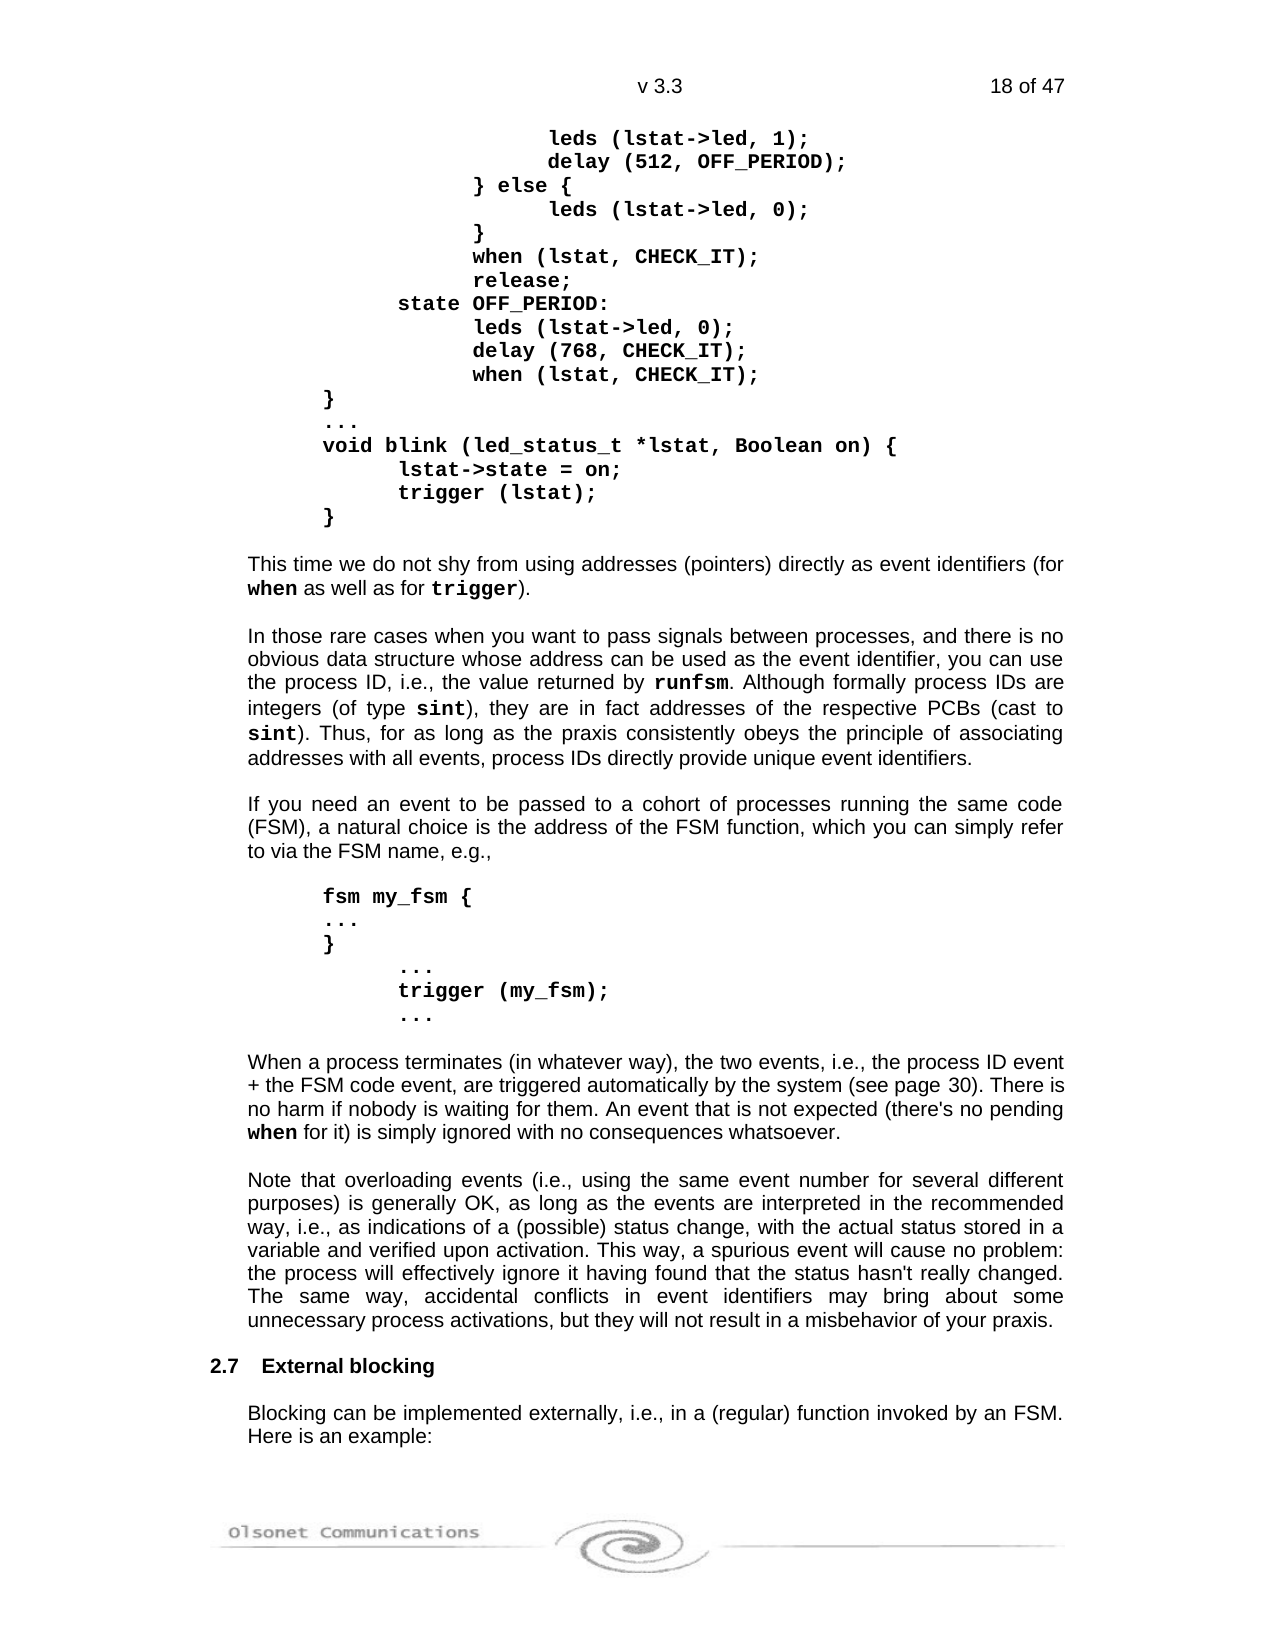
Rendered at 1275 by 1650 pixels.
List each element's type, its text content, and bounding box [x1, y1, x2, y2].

text ... [247, 411, 1065, 435]
text fsm my_fsm { [247, 886, 1065, 909]
text state OFF_PERIOD: [247, 293, 1065, 317]
text This time we do not shy from using addresses (pointers) directly as event identifiers (for when as well as for trigger). [247, 553, 1065, 601]
text } [247, 388, 1065, 411]
text } [247, 506, 1065, 530]
text leds (lstat->led, 0); [247, 317, 1065, 341]
text when (lstat, CHECK_IT); [247, 364, 1065, 388]
picture [210, 1504, 1065, 1596]
text } [247, 222, 1065, 246]
text Note that overloading events (i.e., using the same event number for several different purposes) is generally OK, as long as the events are interpreted in the recommended way, i.e., as indications of a (possible) status change, with the actual status stored in a variable and verified upon activation. This way, a spurious event will cause no problem: the process will effectively ignore it having found that the status hasn't really changed. The same way, accidental conflicts in event identifiers may bring about some unnecessary process activations, but they will not result in a misbehavior of your praxis. [247, 1169, 1065, 1331]
subtitle External blocking [210, 1354, 1065, 1378]
text Blocking can be implemented externally, i.e., in a (regular) function invoked by an FSM. Here is an example: [247, 1401, 1065, 1447]
text trigger (lstat); [247, 482, 1065, 506]
text ... [247, 957, 1065, 980]
text delay (768, CHECK_IT); [247, 341, 1065, 364]
text leds (lstat->led, 1); [247, 128, 1065, 151]
text void blink (led_status_t *lstat, Boolean on) { [247, 435, 1065, 459]
text when (lstat, CHECK_IT); [247, 246, 1065, 269]
text ... [247, 909, 1065, 933]
text } [247, 933, 1065, 957]
text ... [247, 1004, 1065, 1027]
text If you need an event to be passed to a cohort of processes running the same code (FSM), a natural choice is the address of the FSM function, which you can simply refer to via the FSM name, e.g., [247, 793, 1065, 862]
text trigger (my_fsm); [247, 980, 1065, 1004]
text lstat->state = on; [247, 459, 1065, 482]
text When a process terminates (in whatever way), the two events, i.e., the process ID event + the FSM code event, are triggered automatically by the system (see page 30). There is no harm if nobody is waiting for them. An event that is not expected (there's no pending when for it) is simply ignored with no consequences whatsoever. [247, 1051, 1065, 1146]
text leds (lstat->led, 0); [247, 199, 1065, 222]
text In those rare cases when you want to pass signals between processes, and there is no obvious data structure whose address can be used as the event identifier, you can use the process ID, i.e., the value returned by runfsm. Although formally process IDs are integers (of type sint), they are in fact addresses of the respective PCBs (cast to sint). Thus, for as long as the praxis consistently obeys the principle of associating addresses with all events, process IDs directly provide unique event identifiers. [247, 624, 1065, 769]
text } else { [247, 175, 1065, 199]
text release; [247, 269, 1065, 293]
text delay (512, OFF_PERIOD); [247, 151, 1065, 175]
